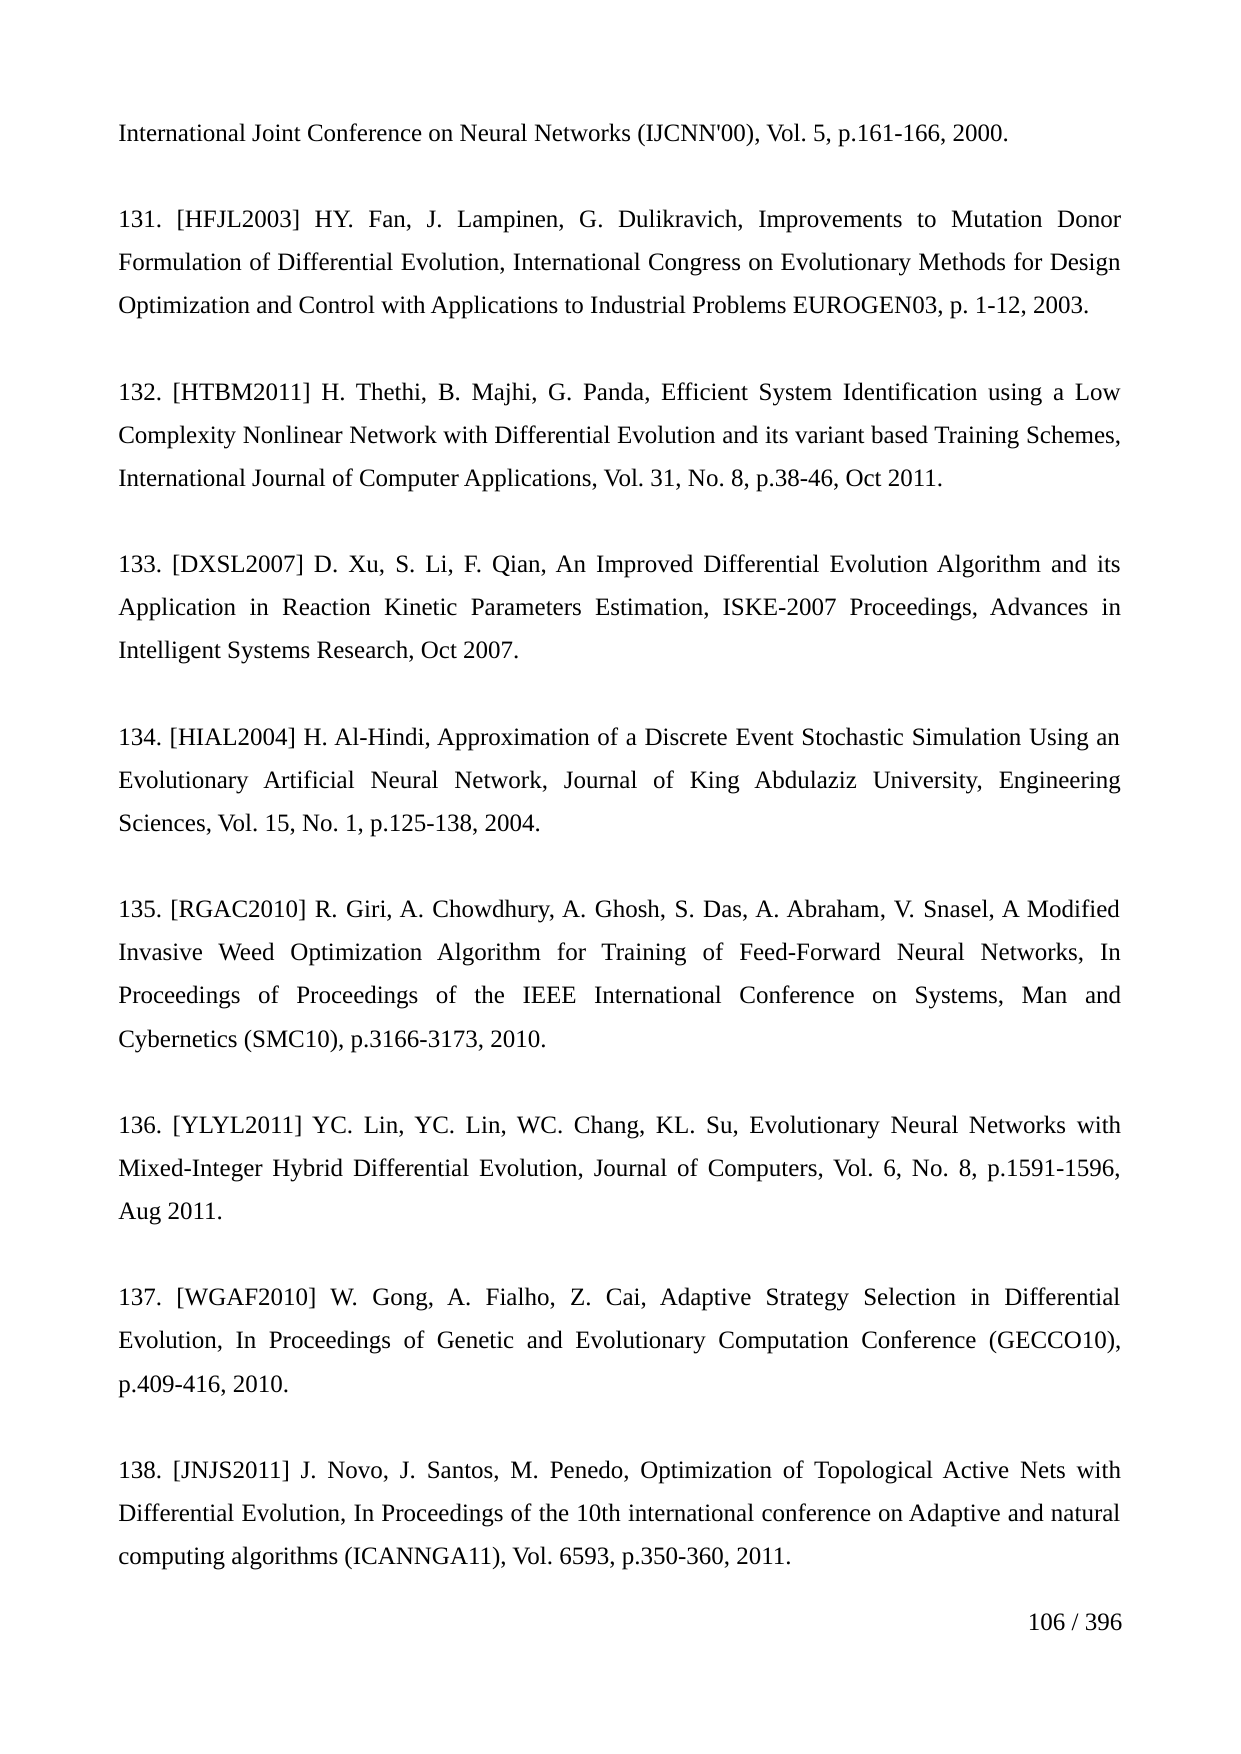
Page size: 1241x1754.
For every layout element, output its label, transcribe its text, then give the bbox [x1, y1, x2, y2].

text International Joint Conference on Neural Networks (IJCNN'00), Vol. 5, p.161-166, 2000. [118, 118, 1122, 147]
text 134. [HIAL2004] H. Al-Hindi, Approximation of a Discrete Event Stochastic Simulation Using an Evolutionary Artificial Neural Network, Journal of King Abdulaziz University, Engineering Sciences, Vol. 15, No. 1, p.125-138, 2004. [118, 722, 1122, 837]
text 138. [JNJS2011] J. Novo, J. Santos, M. Penedo, Optimization of Topological Active Nets with Differential Evolution, In Proceedings of the 10th international conference on Adaptive and natural computing algorithms (ICANNGA11), Vol. 6593, p.350-360, 2011. [118, 1455, 1122, 1570]
text 136. [YLYL2011] YC. Lin, YC. Lin, WC. Chang, KL. Su, Evolutionary Neural Networks with Mixed-Integer Hybrid Differential Evolution, Journal of Computers, Vol. 6, No. 8, p.1591-1596, Aug 2011. [118, 1110, 1122, 1225]
text 135. [RGAC2010] R. Giri, A. Chowdhury, A. Ghosh, S. Das, A. Abraham, V. Snasel, A Modified Invasive Weed Optimization Algorithm for Training of Feed-Forward Neural Networks, In Proceedings of Proceedings of the IEEE International Conference on Systems, Man and Cybernetics (SMC10), p.3166-3173, 2010. [118, 894, 1122, 1052]
text 133. [DXSL2007] D. Xu, S. Li, F. Qian, An Improved Differential Evolution Algorithm and its Application in Reaction Kinetic Parameters Estimation, ISKE-2007 Proceedings, Advances in Intelligent Systems Research, Oct 2007. [118, 549, 1122, 664]
text 132. [HTBM2011] H. Thethi, B. Majhi, G. Panda, Efficient System Identification using a Low Complexity Nonlinear Network with Differential Evolution and its variant based Training Schemes, International Journal of Computer Applications, Vol. 31, No. 8, p.38-46, Oct 2011. [118, 377, 1122, 492]
text 131. [HFJL2003] HY. Fan, J. Lampinen, G. Dulikravich, Improvements to Mutation Donor Formulation of Differential Evolution, International Congress on Evolutionary Methods for Design Optimization and Control with Applications to Industrial Problems EUROGEN03, p. 1-12, 2003. [118, 204, 1122, 319]
text 137. [WGAF2010] W. Gong, A. Fialho, Z. Cai, Adaptive Strategy Selection in Differential Evolution, In Proceedings of Genetic and Evolutionary Computation Conference (GECCO10), p.409-416, 2010. [118, 1282, 1122, 1397]
